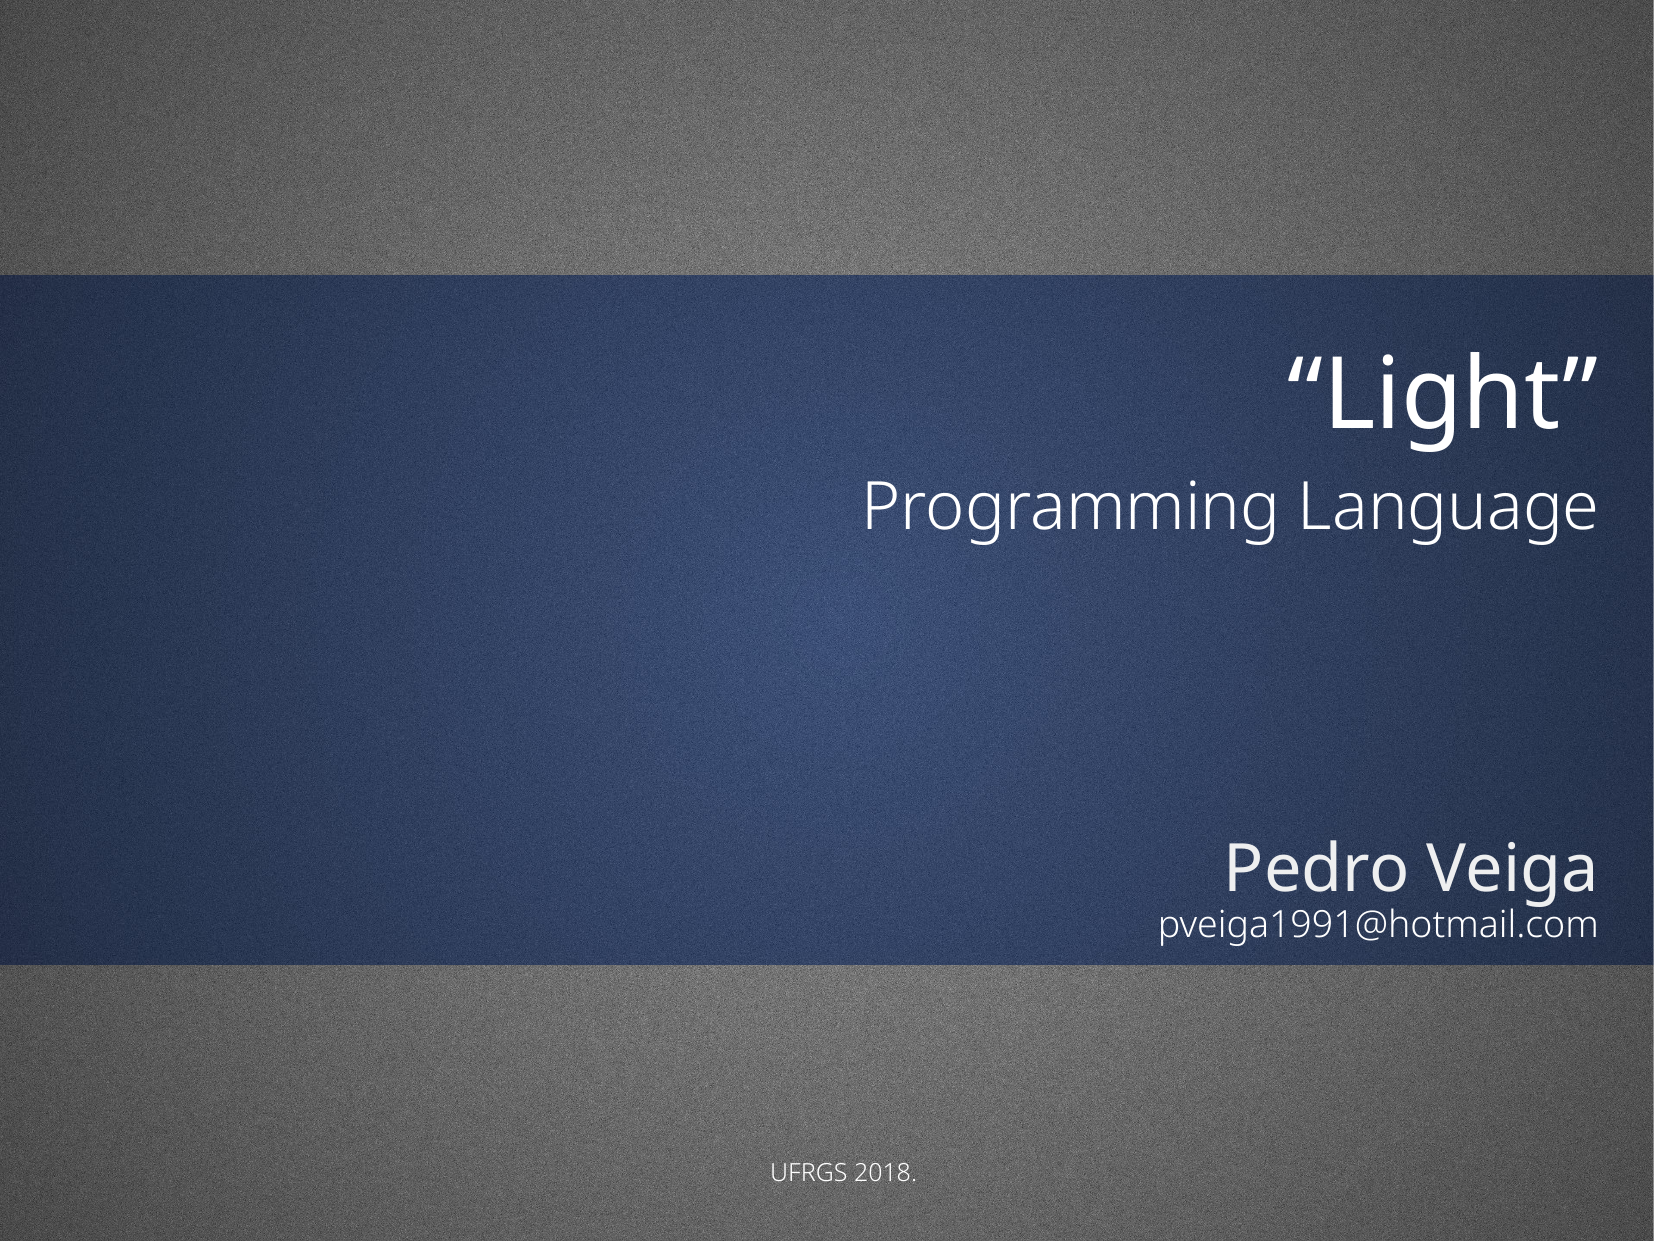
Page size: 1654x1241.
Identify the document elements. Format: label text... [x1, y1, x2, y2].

text_box Pedro Veiga [649, 818, 1615, 887]
title “Light” [248, 330, 1599, 449]
text_box UFRGS 2018. [75, 1126, 1613, 1197]
picture [0, 0, 1654, 1241]
text_box pveiga1991@hotmail.com [531, 887, 1615, 958]
subtitle Programming Language [442, 457, 1601, 621]
